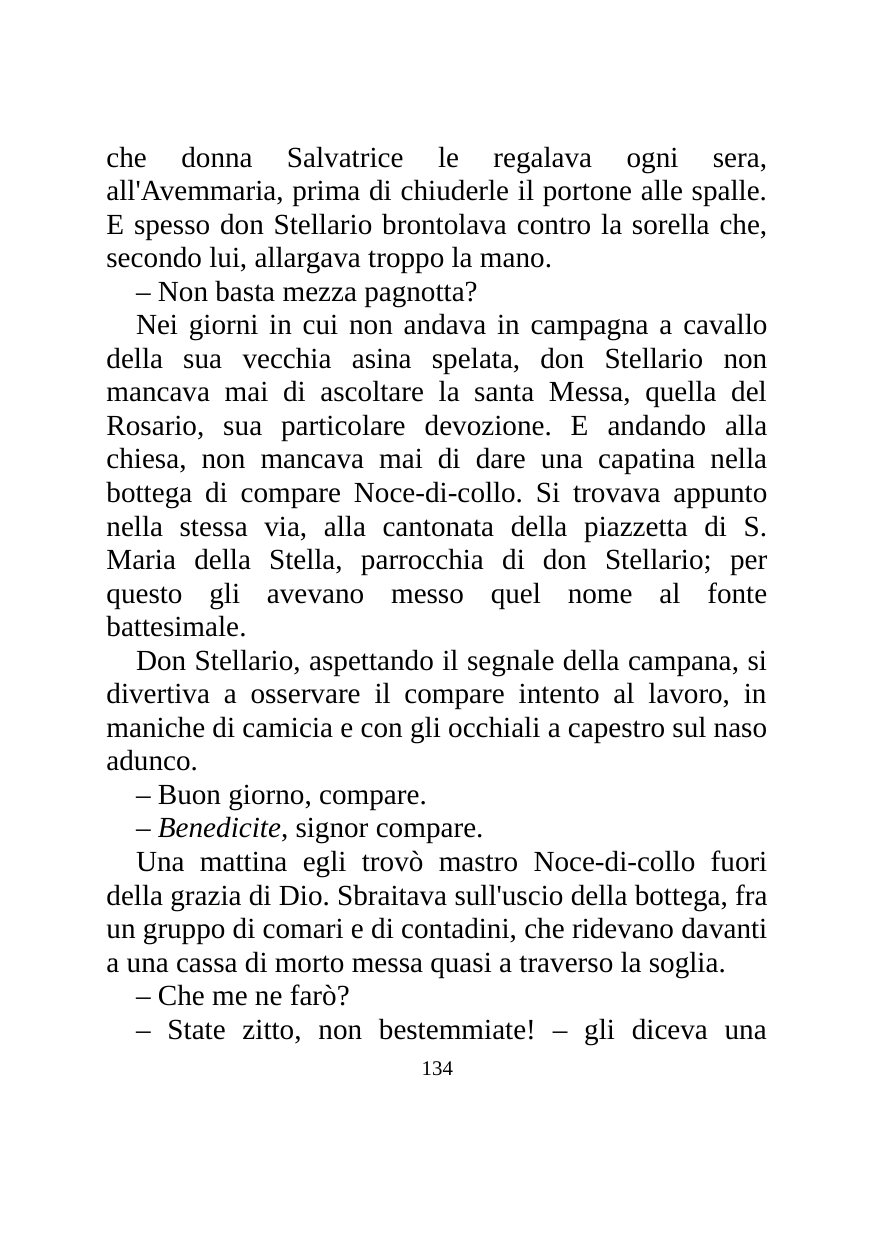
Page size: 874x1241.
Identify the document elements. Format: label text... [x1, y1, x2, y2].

text che donna Salvatrice le regalava ogni sera, all'Avemmaria, prima di chiuderle il portone alle spalle. E spesso don Stellario brontolava contro la sorella che, secondo lui, allargava troppo la mano. [106, 140, 768, 274]
text – Buon giorno, compare. [106, 777, 768, 811]
text – State zitto, non bestemmiate! – gli diceva una [106, 1012, 768, 1045]
text – Benedicite, signor compare. [106, 811, 768, 844]
text Una mattina egli trovò mastro Noce-di-collo fuori della grazia di Dio. Sbraitava sull'uscio della bottega, fra un gruppo di comari e di contadini, che ridevano davanti a una cassa di morto messa quasi a traverso la soglia. [106, 844, 768, 978]
text – Che me ne farò? [106, 978, 768, 1012]
text – Non basta mezza pagnotta? [106, 274, 768, 307]
text Nei giorni in cui non andava in campagna a cavallo della sua vecchia asina spelata, don Stellario non mancava mai di ascoltare la santa Messa, quella del Rosario, sua particolare devozione. E andando alla chiesa, non mancava mai di dare una capatina nella bottega di compare Noce-di-collo. Si trovava appunto nella stessa via, alla cantonata della piazzetta di S. Maria della Stella, parrocchia di don Stellario; per questo gli avevano messo quel nome al fonte battesimale. [106, 307, 768, 643]
text Don Stellario, aspettando il segnale della campana, si divertiva a osservare il compare intento al lavoro, in maniche di camicia e con gli occhiali a capestro sul naso adunco. [106, 643, 768, 777]
